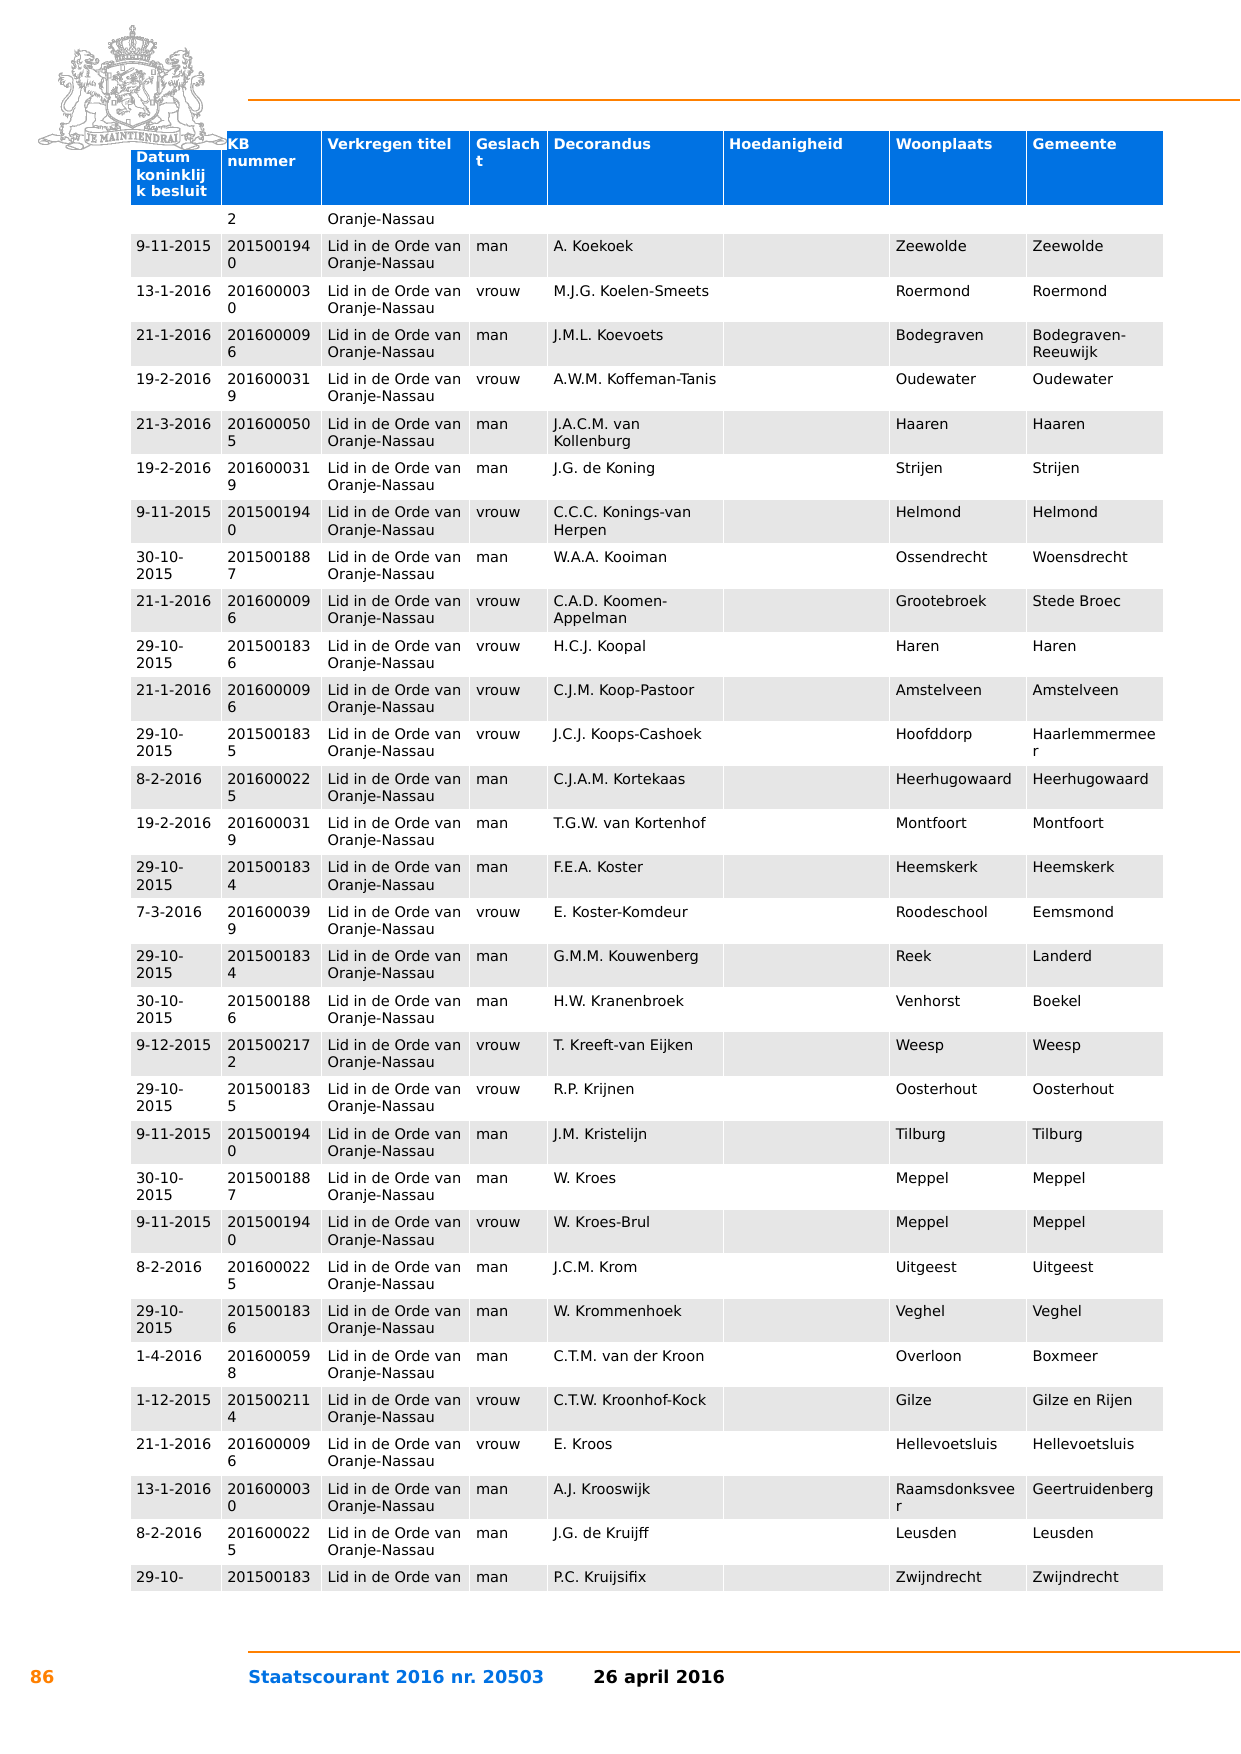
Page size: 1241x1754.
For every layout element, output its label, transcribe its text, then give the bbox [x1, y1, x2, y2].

table_cell W. Kroes-Brul [548, 1210, 723, 1253]
table_header Hoedanigheid [724, 131, 889, 205]
table_cell [724, 589, 889, 632]
table_cell [1027, 206, 1163, 232]
table_cell 13-1-2016 [131, 1476, 221, 1519]
table_cell Haaren [1027, 411, 1163, 454]
table_cell Gilze en Rijen [1027, 1387, 1163, 1431]
table_cell [724, 1565, 889, 1591]
table_cell 2015001834 [222, 855, 321, 898]
table_cell 2015001940 [222, 234, 321, 277]
table_cell Lid in de Orde van [322, 1565, 469, 1591]
table_cell [724, 500, 889, 543]
table_cell man [470, 411, 547, 454]
table_cell [724, 1520, 889, 1564]
table_cell 7-3-2016 [131, 899, 221, 942]
table_cell 2016000598 [222, 1343, 321, 1386]
table_cell 2016000319 [222, 810, 321, 854]
table_cell W. Krommenhoek [548, 1299, 723, 1342]
table_cell 2015002172 [222, 1032, 321, 1076]
table_cell [724, 1432, 889, 1475]
table_cell vrouw [470, 367, 547, 410]
table_cell [724, 1077, 889, 1120]
table_cell A.W.M. Koffeman-Tanis [548, 367, 723, 410]
table_cell Hellevoetsluis [1027, 1432, 1163, 1475]
table_cell M.J.G. Koelen-Smeets [548, 278, 723, 321]
table_cell Zwijndrecht [890, 1565, 1026, 1591]
table_cell Leusden [1027, 1520, 1163, 1564]
table_header Woonplaats [890, 131, 1026, 205]
table_cell T.G.W. van Kortenhof [548, 810, 723, 854]
table_cell Helmond [890, 500, 1026, 543]
table_cell [724, 544, 889, 587]
table_cell E. Kroos [548, 1432, 723, 1475]
table_cell 2015001836 [222, 1299, 321, 1342]
table_cell [724, 855, 889, 898]
table_cell Lid in de Orde van Oranje-Nassau [322, 234, 469, 277]
table_cell Uitgeest [1027, 1254, 1163, 1297]
table_cell [724, 722, 889, 765]
table_cell Strijen [890, 455, 1026, 499]
table_cell man [470, 544, 547, 587]
table_cell H.W. Kranenbroek [548, 988, 723, 1031]
table_cell vrouw [470, 722, 547, 765]
table_cell [724, 1476, 889, 1519]
table_cell man [470, 234, 547, 277]
table_cell W. Kroes [548, 1165, 723, 1209]
picture [38, 25, 227, 150]
table_cell C.J.A.M. Kortekaas [548, 766, 723, 809]
table_cell Zwijndrecht [1027, 1565, 1163, 1591]
table_cell vrouw [470, 1032, 547, 1076]
table_header Datum koninklijk besluit [131, 150, 221, 205]
table_cell J.M.L. Koevoets [548, 322, 723, 366]
table_cell 2016000096 [222, 589, 321, 632]
table_cell 2015002114 [222, 1387, 321, 1431]
table_cell 8-2-2016 [131, 766, 221, 809]
table_cell Lid in de Orde van Oranje-Nassau [322, 589, 469, 632]
table_cell Veghel [1027, 1299, 1163, 1342]
table_cell Heerhugowaard [1027, 766, 1163, 809]
table_cell Lid in de Orde van Oranje-Nassau [322, 1032, 469, 1076]
table_cell Roermond [890, 278, 1026, 321]
table_cell [724, 944, 889, 987]
table_cell man [470, 810, 547, 854]
table_cell Zeewolde [1027, 234, 1163, 277]
table_cell Lid in de Orde van Oranje-Nassau [322, 411, 469, 454]
table_cell vrouw [470, 1077, 547, 1120]
table_cell man [470, 1476, 547, 1519]
table_cell Lid in de Orde van Oranje-Nassau [322, 855, 469, 898]
table_cell Stede Broec [1027, 589, 1163, 632]
table_cell Lid in de Orde van Oranje-Nassau [322, 1520, 469, 1564]
table_cell [724, 206, 889, 232]
table_cell 2015001835 [222, 722, 321, 765]
table_cell Lid in de Orde van Oranje-Nassau [322, 633, 469, 676]
table_cell 30-10-2015 [131, 988, 221, 1031]
table_cell man [470, 988, 547, 1031]
table_cell [724, 455, 889, 499]
table_cell vrouw [470, 633, 547, 676]
table_cell E. Koster-Komdeur [548, 899, 723, 942]
table_cell Montfoort [1027, 810, 1163, 854]
table_cell 21-1-2016 [131, 322, 221, 366]
table_cell Zeewolde [890, 234, 1026, 277]
table_cell 2016000030 [222, 278, 321, 321]
table_cell Oranje-Nassau [322, 206, 469, 232]
table_cell [724, 988, 889, 1031]
table_cell 29-10- [131, 1565, 221, 1591]
table_cell 29-10-2015 [131, 1299, 221, 1342]
table_cell 1-12-2015 [131, 1387, 221, 1431]
table_cell vrouw [470, 1387, 547, 1431]
table_cell Lid in de Orde van Oranje-Nassau [322, 1165, 469, 1209]
table_cell 29-10-2015 [131, 944, 221, 987]
table_cell Gilze [890, 1387, 1026, 1431]
table_cell 2015001940 [222, 1121, 321, 1164]
table_cell Geertruidenberg [1027, 1476, 1163, 1519]
table_cell 2015001835 [222, 1077, 321, 1120]
table_cell 2015001834 [222, 944, 321, 987]
table_cell Haarlemmermeer [1027, 722, 1163, 765]
table_cell [724, 1254, 889, 1297]
table_cell T. Kreeft-van Eijken [548, 1032, 723, 1076]
table_cell [470, 206, 547, 232]
table_cell 21-1-2016 [131, 677, 221, 721]
table_cell Meppel [1027, 1210, 1163, 1253]
table_cell man [470, 1565, 547, 1591]
table_cell [724, 278, 889, 321]
table_cell Oudewater [1027, 367, 1163, 410]
table_cell vrouw [470, 899, 547, 942]
table_cell A.J. Krooswijk [548, 1476, 723, 1519]
table_cell [724, 766, 889, 809]
table_cell [724, 1387, 889, 1431]
table_cell Eemsmond [1027, 899, 1163, 942]
table_cell 2016000096 [222, 1432, 321, 1475]
table_cell [724, 367, 889, 410]
table_header Gemeente [1027, 131, 1163, 205]
table_cell 2016000096 [222, 322, 321, 366]
table_cell 9-11-2015 [131, 234, 221, 277]
table_cell Heemskerk [1027, 855, 1163, 898]
table_cell C.A.D. Koomen-Appelman [548, 589, 723, 632]
table_cell man [470, 1520, 547, 1564]
table_cell 2016000319 [222, 455, 321, 499]
table_header Decorandus [548, 131, 723, 205]
table_cell H.C.J. Koopal [548, 633, 723, 676]
table_cell Bodegraven [890, 322, 1026, 366]
table_cell 2016000096 [222, 677, 321, 721]
table_cell 1-4-2016 [131, 1343, 221, 1386]
table_cell Lid in de Orde van Oranje-Nassau [322, 944, 469, 987]
table_cell [548, 206, 723, 232]
table_cell 29-10-2015 [131, 1077, 221, 1120]
table_cell Lid in de Orde van Oranje-Nassau [322, 1432, 469, 1475]
table_cell vrouw [470, 1210, 547, 1253]
table_cell Meppel [890, 1210, 1026, 1253]
table_cell Lid in de Orde van Oranje-Nassau [322, 455, 469, 499]
table_cell vrouw [470, 1432, 547, 1475]
table_cell Reek [890, 944, 1026, 987]
table_cell man [470, 455, 547, 499]
table_cell Hellevoetsluis [890, 1432, 1026, 1475]
table_cell Lid in de Orde van Oranje-Nassau [322, 1476, 469, 1519]
table_cell man [470, 944, 547, 987]
table_cell Lid in de Orde van Oranje-Nassau [322, 367, 469, 410]
table_cell [131, 206, 221, 232]
table_cell man [470, 766, 547, 809]
table_cell 9-12-2015 [131, 1032, 221, 1076]
table_cell Bodegraven-Reeuwijk [1027, 322, 1163, 366]
table_cell Amstelveen [1027, 677, 1163, 721]
table_cell Grootebroek [890, 589, 1026, 632]
table_cell man [470, 1165, 547, 1209]
table_cell Lid in de Orde van Oranje-Nassau [322, 899, 469, 942]
table_cell Lid in de Orde van Oranje-Nassau [322, 677, 469, 721]
table_cell Montfoort [890, 810, 1026, 854]
table_cell [724, 899, 889, 942]
table_cell A. Koekoek [548, 234, 723, 277]
table_cell P.C. Kruijsifix [548, 1565, 723, 1591]
table_cell Heerhugowaard [890, 766, 1026, 809]
table_cell Landerd [1027, 944, 1163, 987]
table_cell Amstelveen [890, 677, 1026, 721]
table_cell Lid in de Orde van Oranje-Nassau [322, 1254, 469, 1297]
table_cell vrouw [470, 589, 547, 632]
table_header KB nummer [222, 131, 321, 205]
table_cell C.T.M. van der Kroon [548, 1343, 723, 1386]
table_cell [724, 1210, 889, 1253]
table_cell vrouw [470, 500, 547, 543]
table_cell 2015001940 [222, 1210, 321, 1253]
table_cell 2015001940 [222, 500, 321, 543]
table_cell Lid in de Orde van Oranje-Nassau [322, 500, 469, 543]
table_cell Ossendrecht [890, 544, 1026, 587]
table_cell Weesp [1027, 1032, 1163, 1076]
table_cell [724, 1121, 889, 1164]
table_cell Heemskerk [890, 855, 1026, 898]
table_cell J.G. de Koning [548, 455, 723, 499]
table_cell Boxmeer [1027, 1343, 1163, 1386]
table_cell Overloon [890, 1343, 1026, 1386]
table_cell R.P. Krijnen [548, 1077, 723, 1120]
table_cell Lid in de Orde van Oranje-Nassau [322, 1343, 469, 1386]
table_cell [724, 1343, 889, 1386]
table_cell C.J.M. Koop-Pastoor [548, 677, 723, 721]
table_cell Lid in de Orde van Oranje-Nassau [322, 988, 469, 1031]
table_cell 8-2-2016 [131, 1520, 221, 1564]
table_cell [724, 1165, 889, 1209]
table_cell Roodeschool [890, 899, 1026, 942]
table_cell 8-2-2016 [131, 1254, 221, 1297]
table_header Verkregen titel [322, 131, 469, 205]
table_cell man [470, 322, 547, 366]
table_cell 2016000399 [222, 899, 321, 942]
table_cell Roermond [1027, 278, 1163, 321]
table_cell Lid in de Orde van Oranje-Nassau [322, 1121, 469, 1164]
table_cell C.T.W. Kroonhof-Kock [548, 1387, 723, 1431]
table_cell [724, 1032, 889, 1076]
table_cell 2015001886 [222, 988, 321, 1031]
table_cell 2016000225 [222, 1254, 321, 1297]
table_cell 2015001836 [222, 633, 321, 676]
table_cell Raamsdonksveer [890, 1476, 1026, 1519]
table_cell 9-11-2015 [131, 1210, 221, 1253]
table_cell man [470, 1254, 547, 1297]
table_cell 21-1-2016 [131, 1432, 221, 1475]
table_cell 30-10-2015 [131, 544, 221, 587]
table_cell Oosterhout [1027, 1077, 1163, 1120]
table_cell J.C.M. Krom [548, 1254, 723, 1297]
table_cell 9-11-2015 [131, 1121, 221, 1164]
table_cell 2016000225 [222, 1520, 321, 1564]
table_cell 30-10-2015 [131, 1165, 221, 1209]
table_cell Woensdrecht [1027, 544, 1163, 587]
table_cell [724, 810, 889, 854]
table_cell Lid in de Orde van Oranje-Nassau [322, 722, 469, 765]
table_cell Hoofddorp [890, 722, 1026, 765]
table_cell 2015001887 [222, 1165, 321, 1209]
table_cell 19-2-2016 [131, 810, 221, 854]
table_cell Tilburg [1027, 1121, 1163, 1164]
table_cell 13-1-2016 [131, 278, 221, 321]
table_cell Oudewater [890, 367, 1026, 410]
table_cell Boekel [1027, 988, 1163, 1031]
table_cell man [470, 1299, 547, 1342]
table_cell man [470, 855, 547, 898]
table_cell 2016000505 [222, 411, 321, 454]
table_cell man [470, 1343, 547, 1386]
table_cell man [470, 1121, 547, 1164]
table_cell 2016000030 [222, 1476, 321, 1519]
table_cell [724, 322, 889, 366]
table_cell 2016000225 [222, 766, 321, 809]
table_cell 29-10-2015 [131, 855, 221, 898]
table_cell Weesp [890, 1032, 1026, 1076]
table_header Geslacht [470, 131, 547, 205]
table_cell [890, 206, 1026, 232]
table_cell Venhorst [890, 988, 1026, 1031]
table_cell Lid in de Orde van Oranje-Nassau [322, 1210, 469, 1253]
table_cell Lid in de Orde van Oranje-Nassau [322, 810, 469, 854]
table_cell Lid in de Orde van Oranje-Nassau [322, 1387, 469, 1431]
table_cell 21-1-2016 [131, 589, 221, 632]
table_cell Lid in de Orde van Oranje-Nassau [322, 1299, 469, 1342]
table_cell Lid in de Orde van Oranje-Nassau [322, 766, 469, 809]
table_cell 2016000319 [222, 367, 321, 410]
table_cell [724, 633, 889, 676]
table_cell W.A.A. Kooiman [548, 544, 723, 587]
table_cell J.M. Kristelijn [548, 1121, 723, 1164]
table_cell 29-10-2015 [131, 633, 221, 676]
table_cell [724, 677, 889, 721]
table_cell 21-3-2016 [131, 411, 221, 454]
table_cell Uitgeest [890, 1254, 1026, 1297]
table_cell J.A.C.M. van Kollenburg [548, 411, 723, 454]
table_cell vrouw [470, 677, 547, 721]
table_cell G.M.M. Kouwenberg [548, 944, 723, 987]
table_cell 201500183 [222, 1565, 321, 1591]
table_cell Lid in de Orde van Oranje-Nassau [322, 544, 469, 587]
table_cell 29-10-2015 [131, 722, 221, 765]
table_cell 9-11-2015 [131, 500, 221, 543]
table_cell Meppel [1027, 1165, 1163, 1209]
table_cell Lid in de Orde van Oranje-Nassau [322, 322, 469, 366]
table_cell J.C.J. Koops-Cashoek [548, 722, 723, 765]
table_cell 2 [222, 206, 321, 232]
table_cell [724, 234, 889, 277]
table_cell Strijen [1027, 455, 1163, 499]
table_cell 2015001887 [222, 544, 321, 587]
table_cell [724, 411, 889, 454]
table_cell Haren [890, 633, 1026, 676]
table_cell Oosterhout [890, 1077, 1026, 1120]
table_cell Haaren [890, 411, 1026, 454]
table_cell Haren [1027, 633, 1163, 676]
table_cell F.E.A. Koster [548, 855, 723, 898]
table_cell 19-2-2016 [131, 367, 221, 410]
table_cell Lid in de Orde van Oranje-Nassau [322, 1077, 469, 1120]
table_cell Lid in de Orde van Oranje-Nassau [322, 278, 469, 321]
table_cell vrouw [470, 278, 547, 321]
table_cell Meppel [890, 1165, 1026, 1209]
table_cell 19-2-2016 [131, 455, 221, 499]
table_cell C.C.C. Konings-van Herpen [548, 500, 723, 543]
table_cell Leusden [890, 1520, 1026, 1564]
table_cell Helmond [1027, 500, 1163, 543]
table_cell Veghel [890, 1299, 1026, 1342]
table_cell [724, 1299, 889, 1342]
table_cell J.G. de Kruijff [548, 1520, 723, 1564]
table_cell Tilburg [890, 1121, 1026, 1164]
